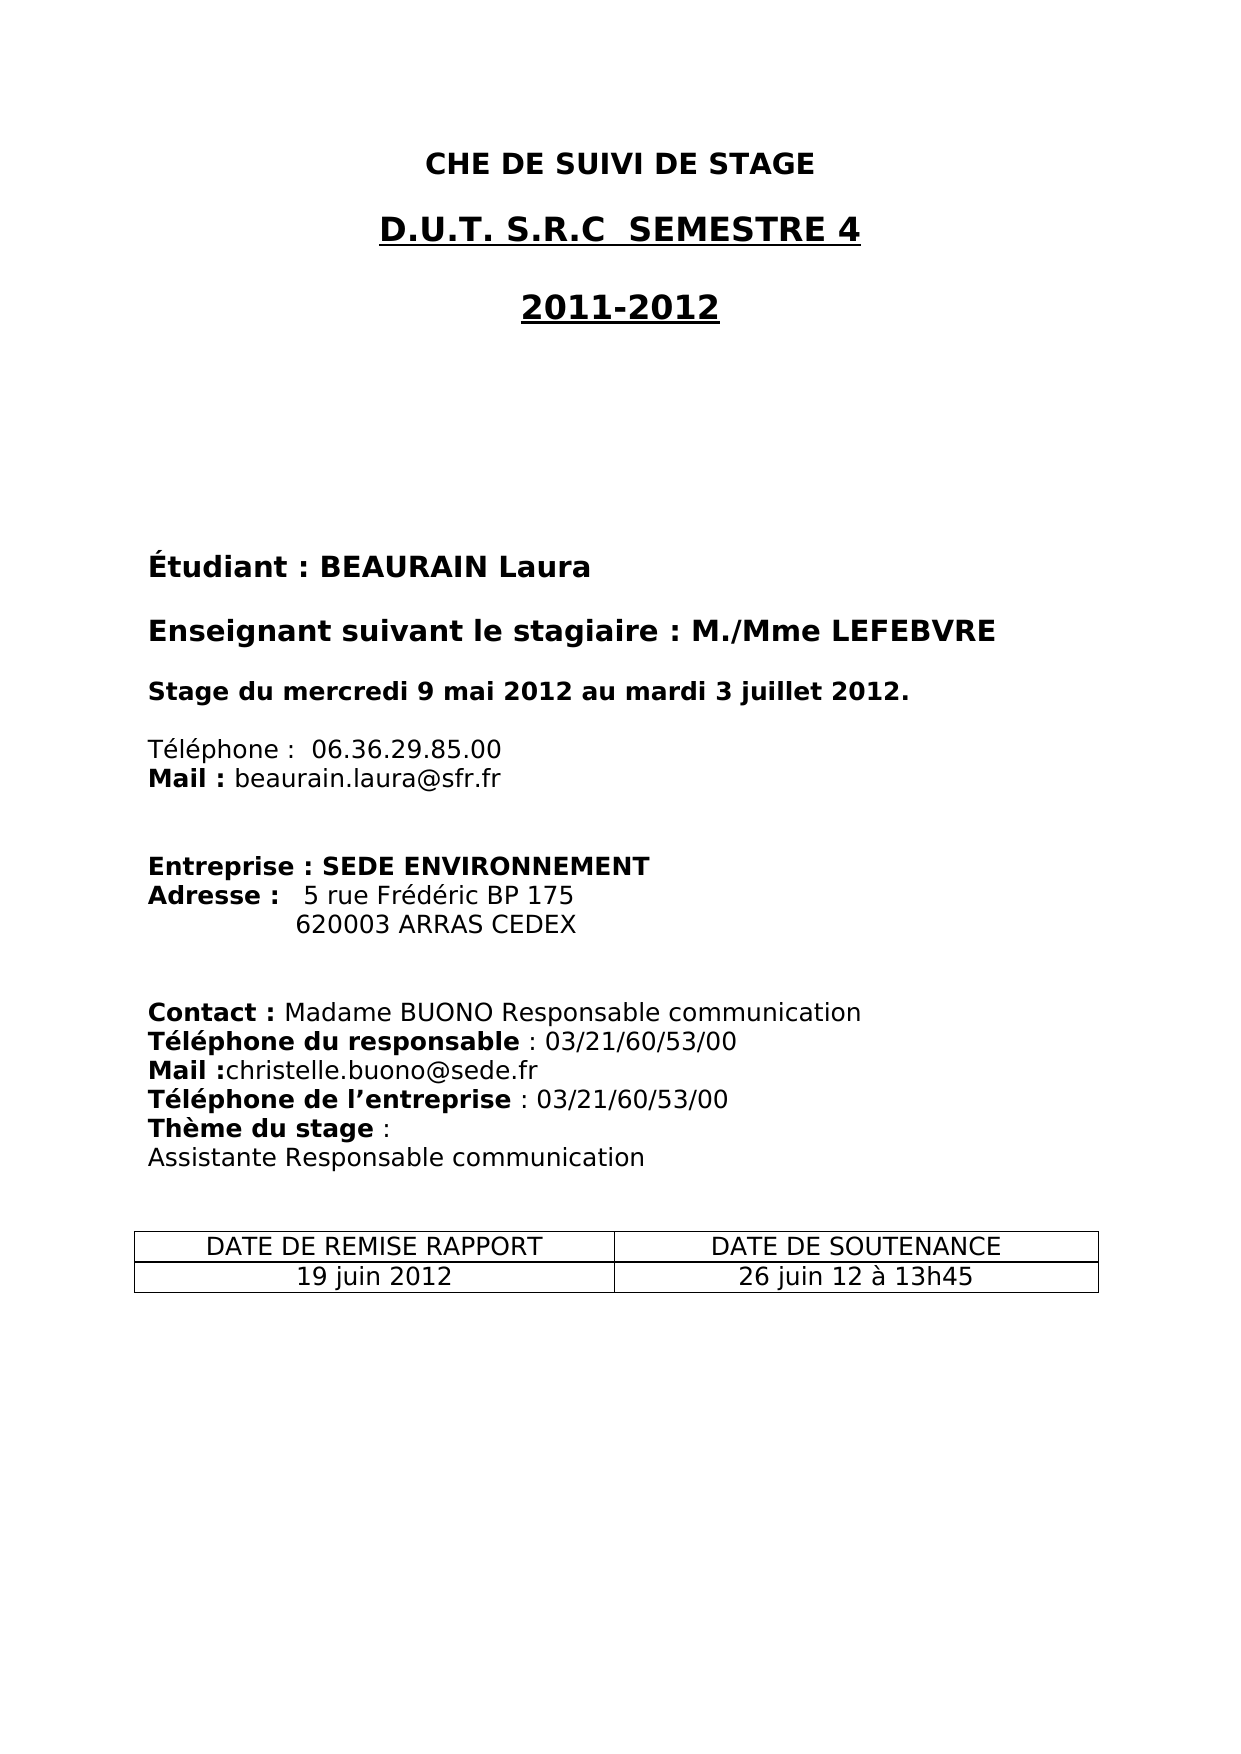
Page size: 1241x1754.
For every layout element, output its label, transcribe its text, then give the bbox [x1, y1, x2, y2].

table_header DATE DE SOUTENANCE [615, 1232, 1098, 1261]
text Entreprise : SEDE ENVIRONNEMENT [148, 852, 1093, 881]
text CHE DE SUIVI DE STAGE [148, 148, 1093, 182]
table_cell 19 juin 2012 [135, 1263, 614, 1292]
text Thème du stage : [148, 1114, 1093, 1144]
table_cell 26 juin 12 à 13h45 [615, 1263, 1098, 1292]
text Étudiant : BEAURAIN Laura [148, 551, 1093, 585]
text Mail :christelle.buono@sede.fr [148, 1056, 1093, 1085]
text D.U.T. S.R.C SEMESTRE 4 [148, 211, 1093, 249]
text Contact : Madame BUONO Responsable communication [148, 998, 1093, 1027]
text 620003 ARRAS CEDEX [148, 910, 1093, 939]
text Mail : beaurain.laura@sfr.fr [148, 764, 1093, 794]
text 2011-2012 [148, 288, 1093, 327]
text Adresse : 5 rue Frédéric BP 175 [148, 881, 1093, 910]
text Téléphone de l’entreprise : 03/21/60/53/00 [148, 1085, 1093, 1114]
text Téléphone : 06.36.29.85.00 [148, 735, 1093, 764]
text Enseignant suivant le stagiaire : M./Mme LEFEBVRE [148, 614, 1093, 648]
text Stage du mercredi 9 mai 2012 au mardi 3 juillet 2012. [148, 677, 1093, 706]
table_header DATE DE REMISE RAPPORT [135, 1232, 614, 1261]
text Assistante Responsable communication [148, 1144, 1093, 1173]
text Téléphone du responsable : 03/21/60/53/00 [148, 1027, 1093, 1056]
